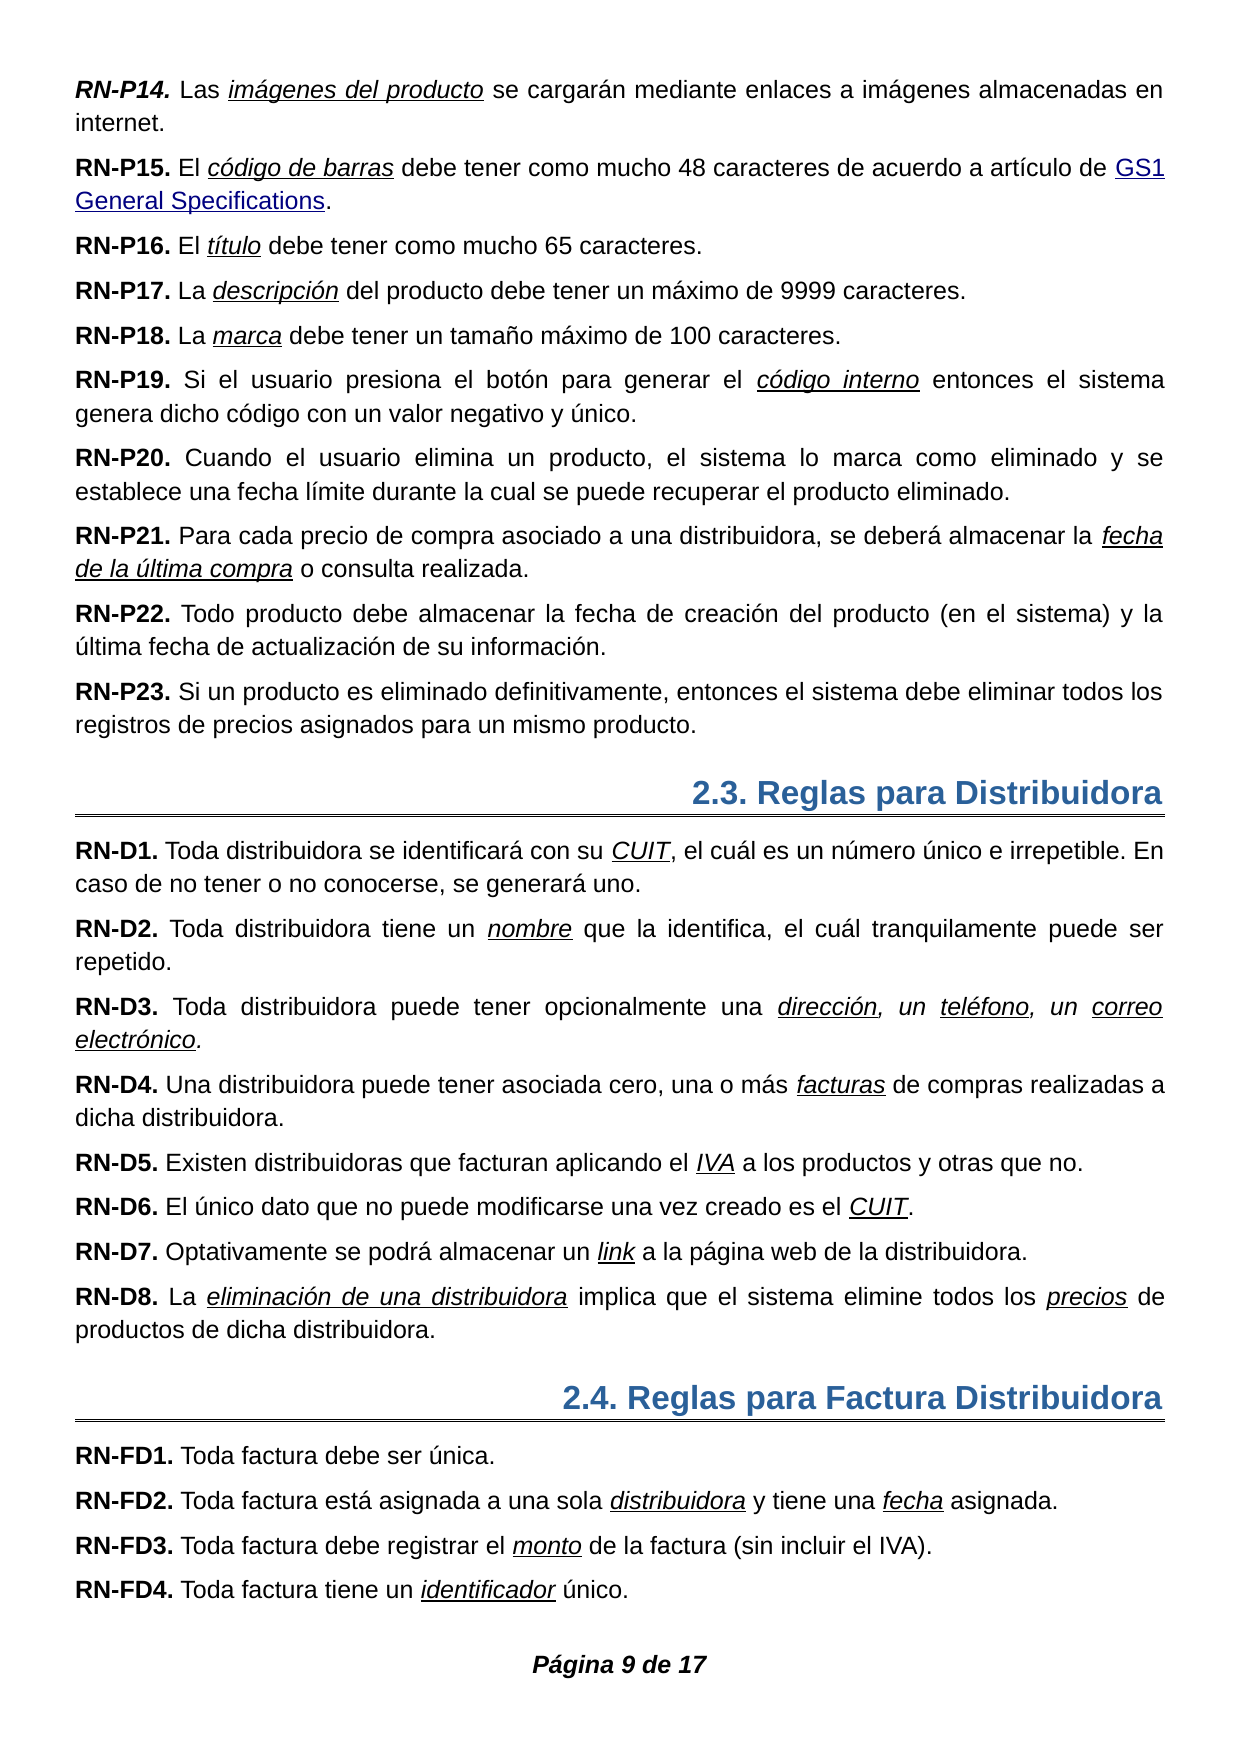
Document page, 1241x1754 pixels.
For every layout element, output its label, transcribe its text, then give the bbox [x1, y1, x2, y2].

text RN-D6. El único dato que no puede modificarse una vez creado es el CUIT. [75, 1192, 1165, 1221]
text RN-D1. Toda distribuidora se identificará con su CUIT, el cuál es un número único e irrepetible. En caso de no tener o no conocerse, se generará uno. [75, 836, 1165, 898]
text RN-P16. El título debe tener como mucho 65 caracteres. [75, 231, 1165, 259]
text RN-FD3. Toda factura debe registrar el monto de la factura (sin incluir el IVA). [75, 1531, 1165, 1559]
text RN-P20. Cuando el usuario elimina un producto, el sistema lo marca como eliminado y se establece una fecha límite durante la cual se puede recuperar el producto eliminado. [75, 443, 1165, 505]
subtitle 2.4. Reglas para Factura Distribuidora [75, 1375, 1165, 1419]
text RN-D2. Toda distribuidora tiene un nombre que la identifica, el cuál tranquilamente puede ser repetido. [75, 914, 1165, 976]
text RN-FD2. Toda factura está asignada a una sola distribuidora y tiene una fecha asignada. [75, 1486, 1165, 1514]
subtitle 2.3. Reglas para Distribuidora [75, 770, 1165, 814]
text RN-D8. La eliminación de una distribuidora implica que el sistema elimine todos los precios de productos de dicha distribuidora. [75, 1282, 1165, 1344]
text RN-FD4. Toda factura tiene un identificador único. [75, 1576, 1165, 1604]
text RN-P18. La marca debe tener un tamaño máximo de 100 caracteres. [75, 321, 1165, 349]
text RN-P19. Si el usuario presiona el botón para generar el código interno entonces el sistema genera dicho código con un valor negativo y único. [75, 366, 1165, 427]
text RN-D4. Una distribuidora puede tener asociada cero, una o más facturas de compras realizadas a dicha distribuidora. [75, 1069, 1165, 1131]
text RN-P22. Todo producto debe almacenar la fecha de creación del producto (en el sistema) y la última fecha de actualización de su información. [75, 599, 1165, 661]
text RN-P17. La descripción del producto debe tener un máximo de 9999 caracteres. [75, 276, 1165, 304]
text RN-D3. Toda distribuidora puede tener opcionalmente una dirección, un teléfono, un correo electrónico. [75, 992, 1165, 1053]
text RN-P21. Para cada precio de compra asociado a una distribuidora, se deberá almacenar la fecha de la última compra o consulta realizada. [75, 521, 1165, 583]
text RN-FD1. Toda factura debe ser única. [75, 1441, 1165, 1469]
text RN-D7. Optativamente se podrá almacenar un link a la página web de la distribuidora. [75, 1237, 1165, 1266]
text RN-P23. Si un producto es eliminado definitivamente, entonces el sistema debe eliminar todos los registros de precios asignados para un mismo producto. [75, 677, 1165, 739]
text RN-P15. El código de barras debe tener como mucho 48 caracteres de acuerdo a artículo de GS1 General Specifications. [75, 153, 1165, 215]
text RN-P14. Las imágenes del producto se cargarán mediante enlaces a imágenes almacenadas en internet. [75, 75, 1165, 137]
text RN-D5. Existen distribuidoras que facturan aplicando el IVA a los productos y otras que no. [75, 1147, 1165, 1176]
